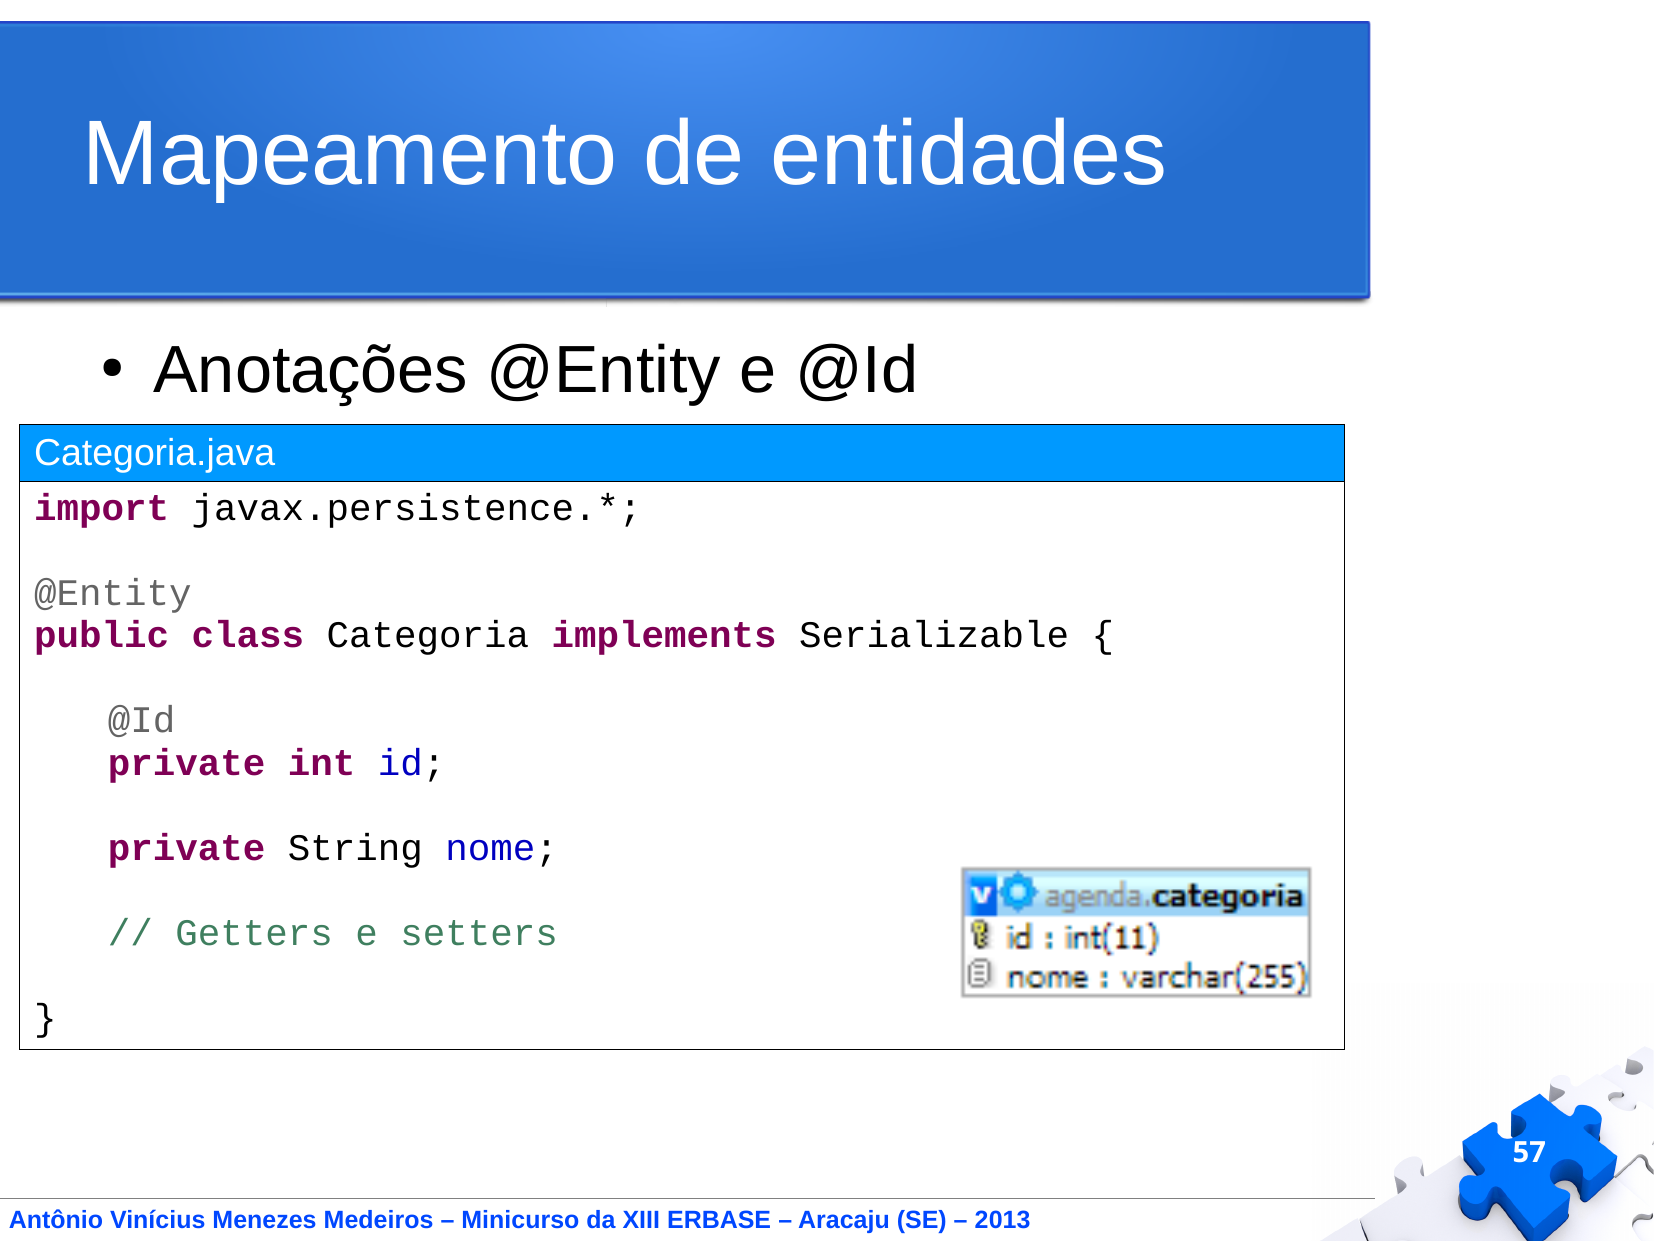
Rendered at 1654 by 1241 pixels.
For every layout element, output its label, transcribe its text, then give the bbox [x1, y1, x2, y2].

picture [0, 21, 1375, 307]
picture [956, 862, 1322, 1005]
title Mapeamento de entidades [82, 49, 1323, 257]
picture [1311, 983, 1654, 1241]
table_cell import javax.persistence.*; @Entity public class Categoria implements Serializable { @Id private int id; private String nome; // Getters e setters } [20, 482, 1344, 1049]
list Anotações @Entity e @Id [82, 332, 1356, 1052]
table_header Categoria.java [20, 425, 1344, 481]
